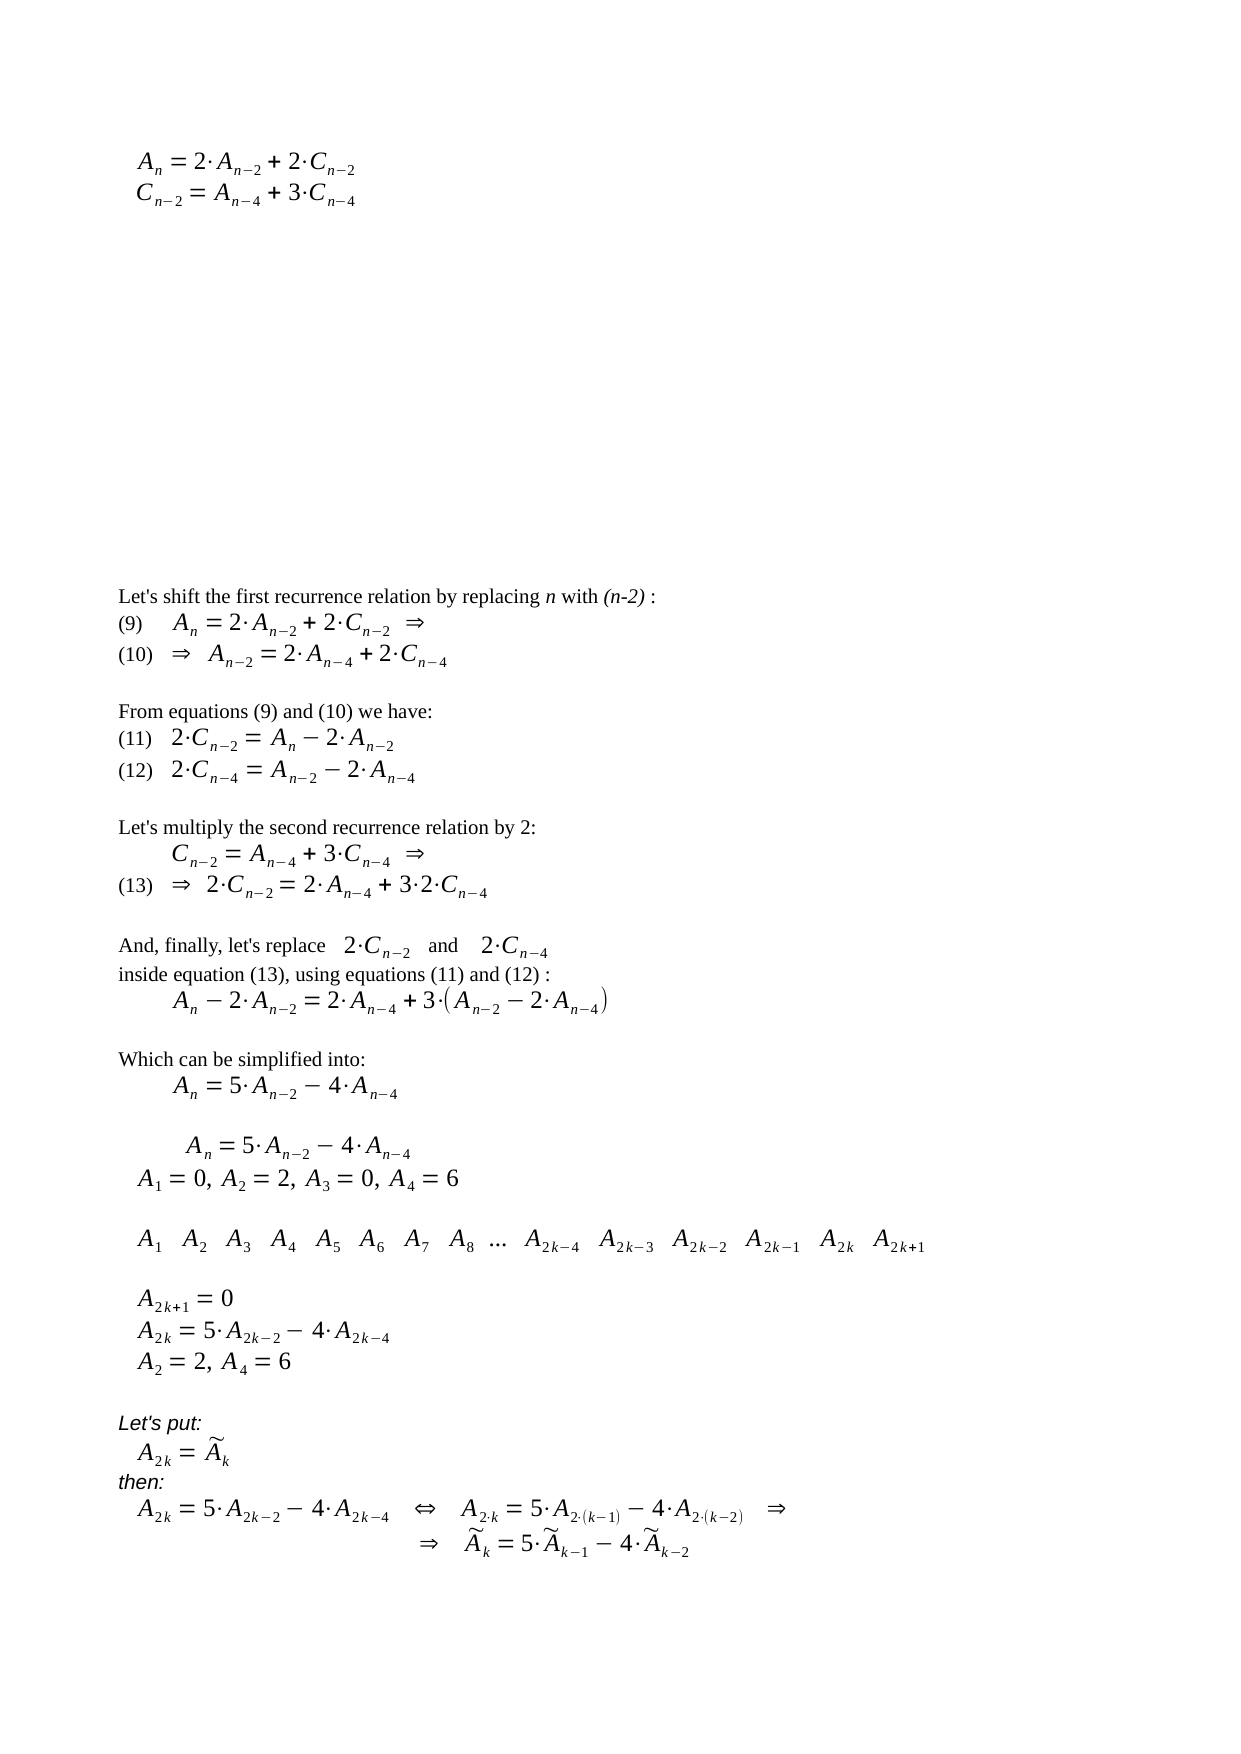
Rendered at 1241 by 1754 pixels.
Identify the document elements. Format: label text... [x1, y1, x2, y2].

text Let's multiply the second recurrence relation by 2: [118, 815, 1122, 839]
text (13) [118, 870, 1122, 902]
text (9) [118, 608, 1122, 639]
text then: [118, 1469, 1122, 1493]
text From equations (9) and (10) we have: [118, 699, 1122, 723]
text (11) [118, 723, 1122, 755]
text Let's shift the first recurrence relation by replacing n with (n-2) : [118, 583, 1122, 608]
text (12) [118, 755, 1122, 786]
text Let's put: [118, 1407, 1122, 1436]
text And, finally, let's replaceand [118, 931, 1122, 962]
text inside equation (13), using equations (11) and (12) : [118, 962, 1122, 986]
text Which can be simplified into: [118, 1047, 1122, 1071]
text (10) [118, 639, 1122, 670]
